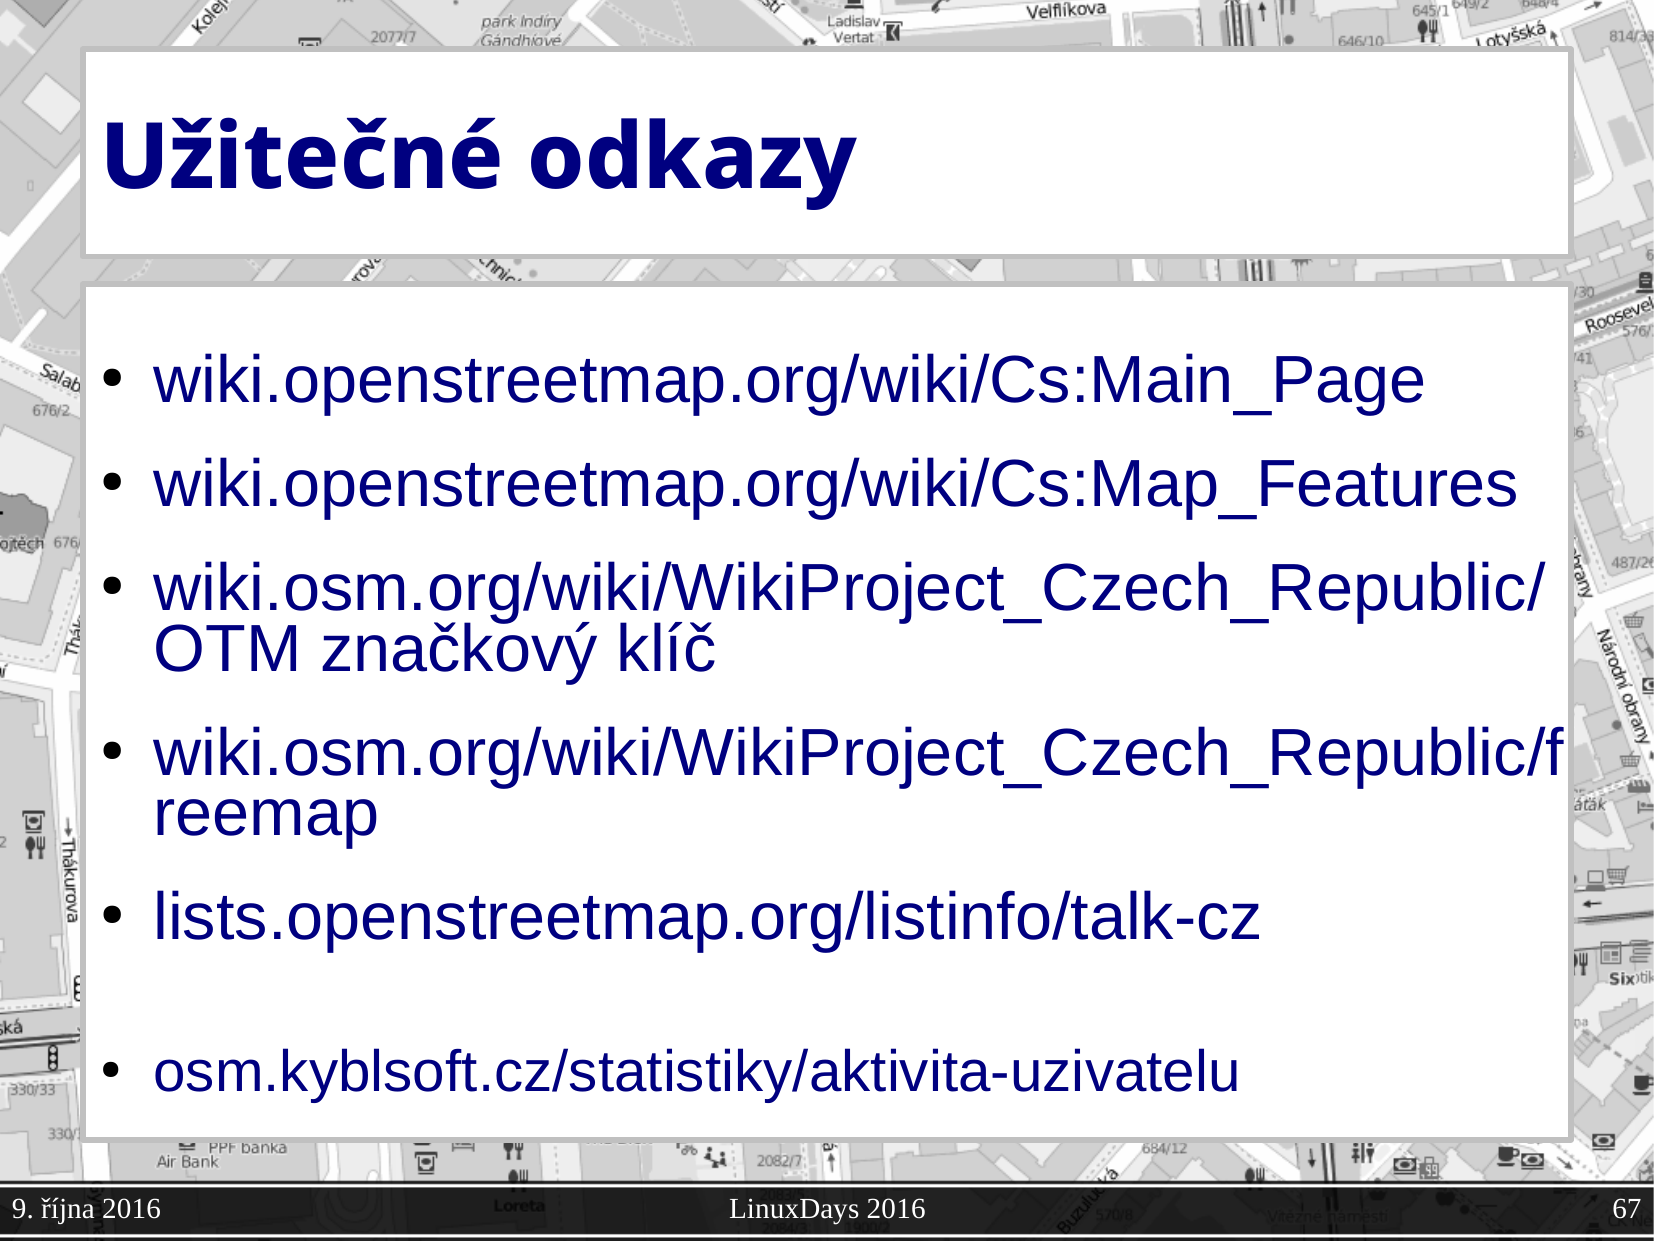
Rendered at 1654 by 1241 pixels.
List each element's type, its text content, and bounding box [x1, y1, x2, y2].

list wiki.openstreetmap.org/wiki/Cs:Main_Page wiki.openstreetmap.org/wiki/Cs:Map_Features wiki.osm.org/wiki/WikiProject_Czech_Republic/OTM značkový klíč wiki.osm.org/wiki/WikiProject_Czech_Republic/freemap lists.openstreetmap.org/listinfo/talk-cz osm.kyblsoft.cz/statistiky/aktivita-uzivatelu [82, 284, 1571, 1140]
picture [0, 0, 1654, 1241]
title Užitečné odkazy [82, 49, 1571, 257]
